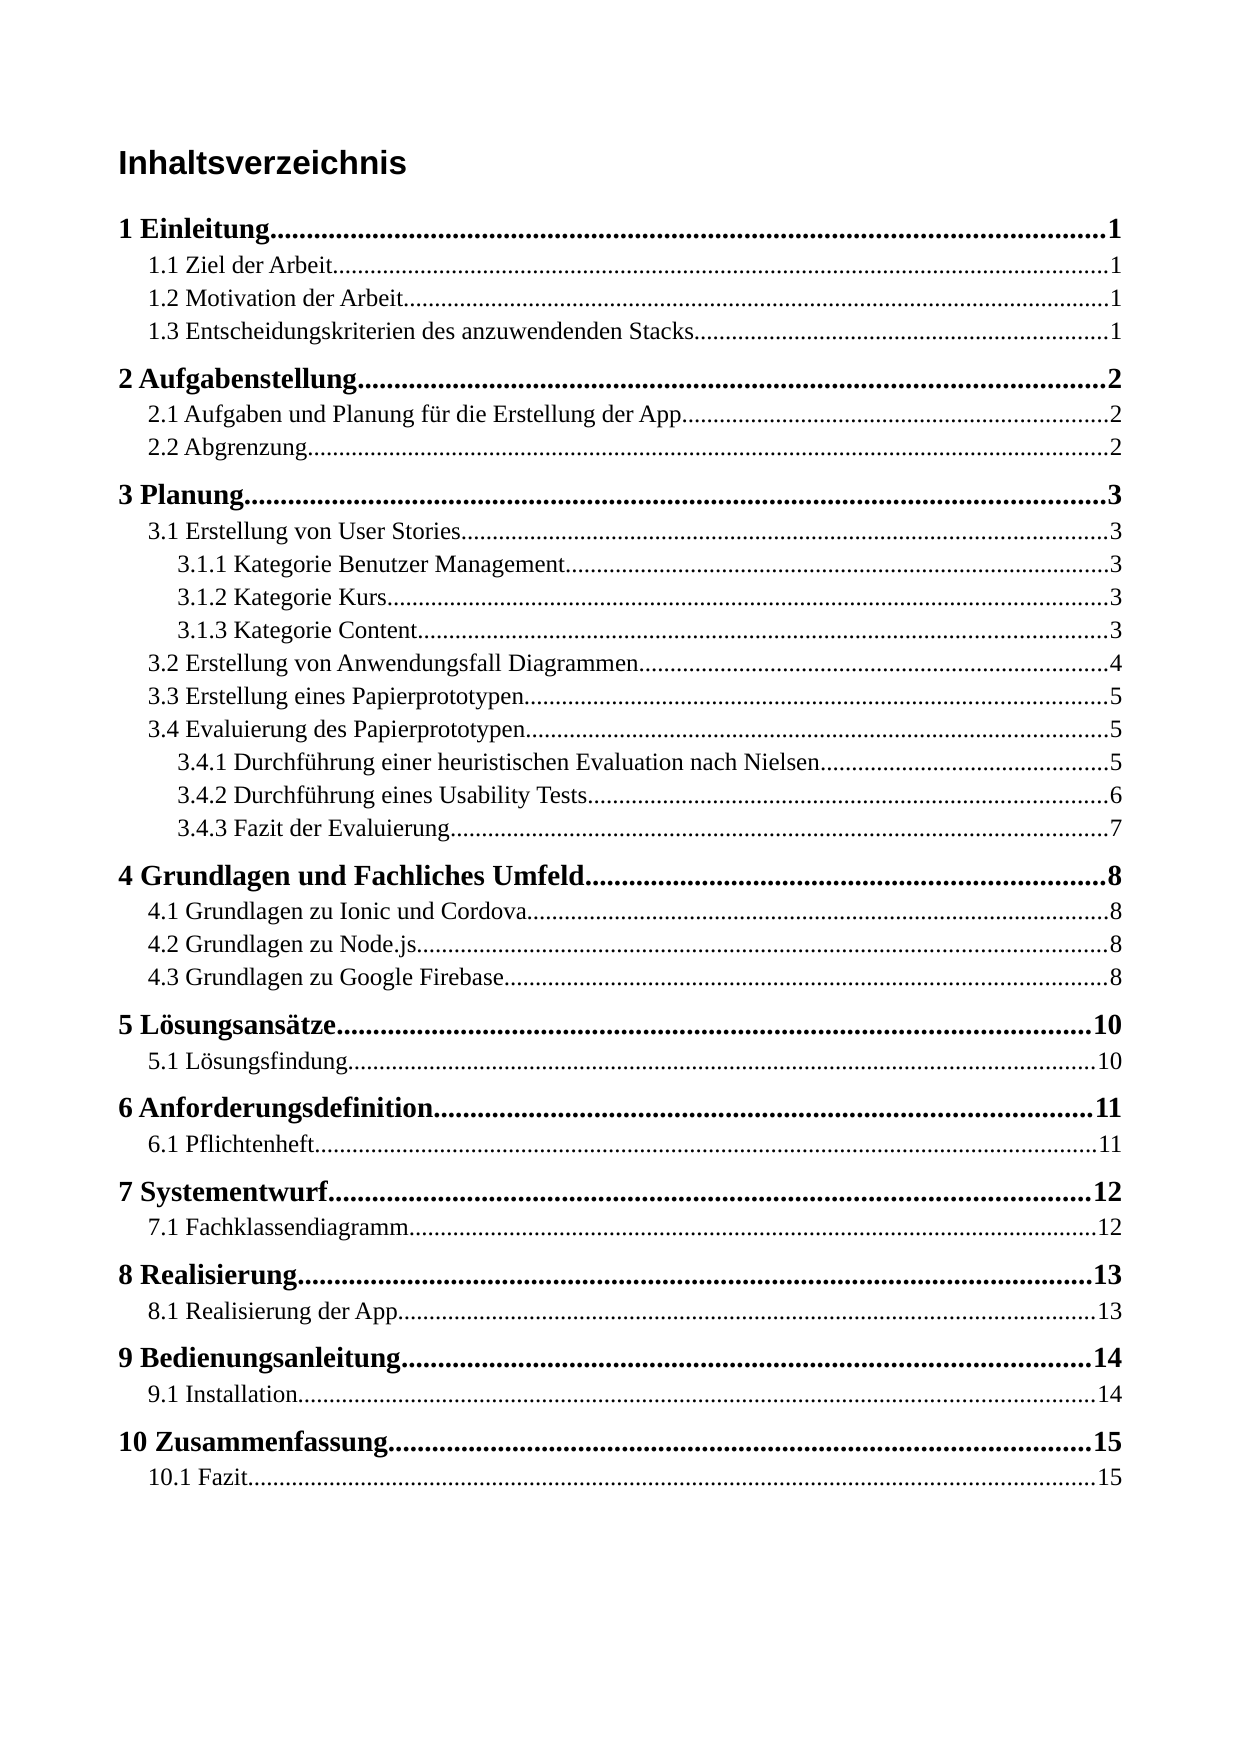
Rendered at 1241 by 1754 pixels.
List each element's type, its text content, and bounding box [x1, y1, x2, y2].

text 3.3 Erstellung eines Papierprototypen 5 [148, 681, 1122, 710]
text 8 Realisierung 13 [118, 1257, 1122, 1291]
text 1 Einleitung 1 [118, 212, 1122, 245]
text 3.1.2 Kategorie Kurs 3 [177, 582, 1122, 611]
text 3.4.3 Fazit der Evaluierung 7 [177, 813, 1122, 842]
text 2 Aufgabenstellung 2 [118, 361, 1122, 394]
text 7.1 Fachklassendiagramm 12 [148, 1212, 1122, 1241]
text 10.1 Fazit 15 [148, 1462, 1122, 1491]
text 5.1 Lösungsfindung 10 [148, 1046, 1122, 1074]
text 3.2 Erstellung von Anwendungsfall Diagrammen 4 [148, 648, 1122, 677]
text 2.1 Aufgaben und Planung für die Erstellung der App 2 [148, 399, 1122, 428]
text 4 Grundlagen und Fachliches Umfeld 8 [118, 858, 1122, 891]
text 9 Bedienungsanleitung 14 [118, 1341, 1122, 1374]
text 5 Lösungsansätze 10 [118, 1007, 1122, 1041]
subtitle Inhaltsverzeichnis [118, 143, 1122, 182]
text 6.1 Pflichtenheft 11 [148, 1129, 1122, 1158]
text 10 Zusammenfassung 15 [118, 1424, 1122, 1457]
text 4.2 Grundlagen zu Node.js 8 [148, 929, 1122, 958]
text 3.1 Erstellung von User Stories 3 [148, 516, 1122, 544]
text 2.2 Abgrenzung 2 [148, 432, 1122, 461]
text 6 Anforderungsdefinition 11 [118, 1091, 1122, 1124]
text 4.1 Grundlagen zu Ionic und Cordova 8 [148, 896, 1122, 925]
text 3.4.2 Durchführung eines Usability Tests 6 [177, 780, 1122, 809]
text 1.1 Ziel der Arbeit 1 [148, 250, 1122, 279]
text 3.1.3 Kategorie Content 3 [177, 615, 1122, 644]
text 1.3 Entscheidungskriterien des anzuwendenden Stacks 1 [148, 316, 1122, 345]
text 3.4 Evaluierung des Papierprototypen 5 [148, 714, 1122, 743]
text 9.1 Installation 14 [148, 1379, 1122, 1408]
text 1.2 Motivation der Arbeit 1 [148, 283, 1122, 312]
text 3 Planung 3 [118, 477, 1122, 511]
text 8.1 Realisierung der App 13 [148, 1296, 1122, 1324]
text 7 Systementwurf 12 [118, 1174, 1122, 1207]
text 4.3 Grundlagen zu Google Firebase 8 [148, 962, 1122, 991]
text 3.1.1 Kategorie Benutzer Management 3 [177, 549, 1122, 578]
text 3.4.1 Durchführung einer heuristischen Evaluation nach Nielsen 5 [177, 747, 1122, 776]
